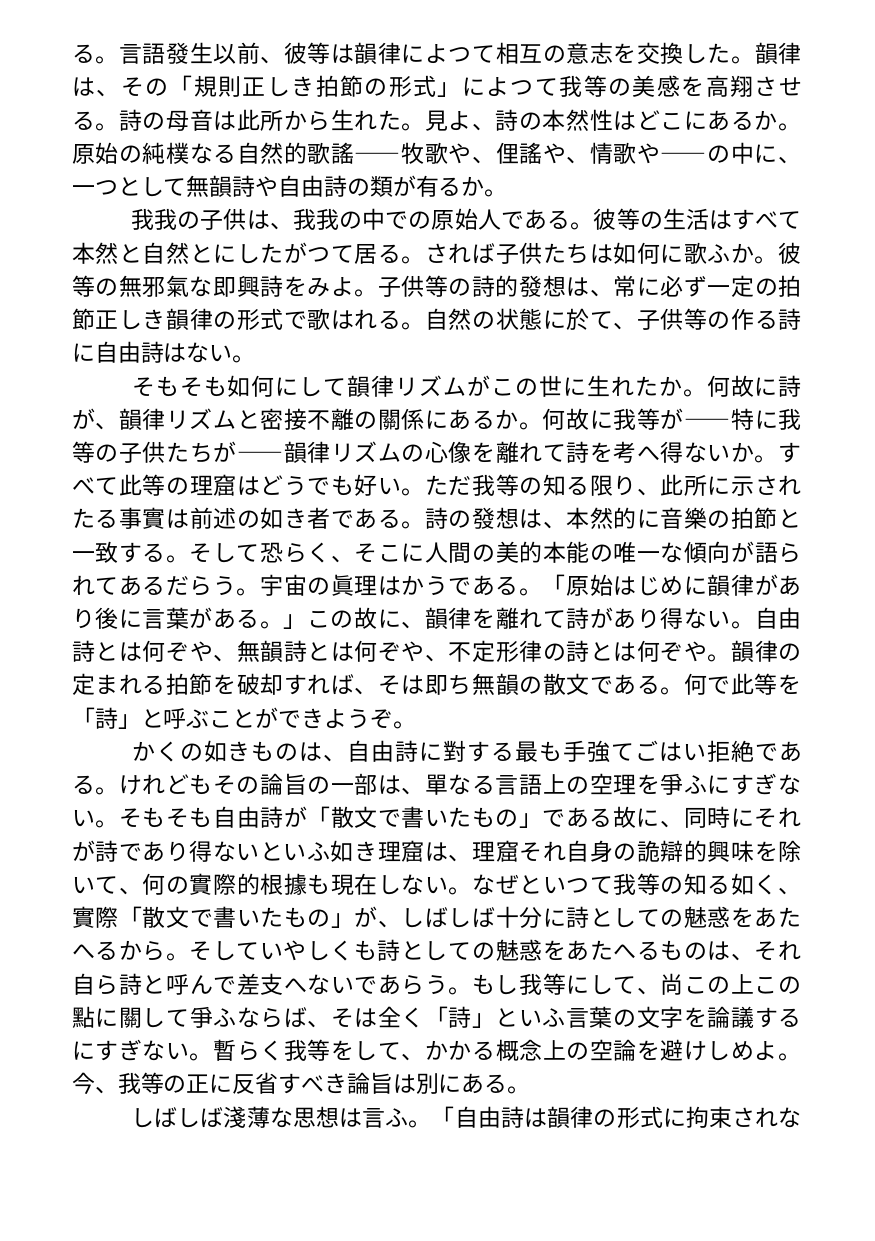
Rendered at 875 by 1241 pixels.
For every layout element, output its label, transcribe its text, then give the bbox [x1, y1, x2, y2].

text そもそも如何にして韻律リズムがこの世に生れたか。何故に詩が、韻律リズムと密接不離の關係にあるか。何故に我等が――特に我等の子供たちが――韻律リズムの心像を離れて詩を考へ得ないか。すべて此等の理窟はどうでも好い。ただ我等の知る限り、此所に示されたる事實は前述の如き者である。詩の發想は、本然的に音樂の拍節と一致する。そして恐らく、そこに人間の美的本能の唯一な傾向が語られてあるだらう。宇宙の眞理はかうである。「原始はじめに韻律があり後に言葉がある。」この故に、韻律を離れて詩があり得ない。自由詩とは何ぞや、無韻詩とは何ぞや、不定形律の詩とは何ぞや。韻律の定まれる拍節を破却すれば、そは即ち無韻の散文である。何で此等を「詩」と呼ぶことができようぞ。 [72, 368, 802, 734]
text かくの如きものは、自由詩に對する最も手強てごはい拒絶である。けれどもその論旨の一部は、單なる言語上の空理を爭ふにすぎない。そもそも自由詩が「散文で書いたもの」である故に、同時にそれが詩であり得ないといふ如き理窟は、理窟それ自身の詭辯的興味を除いて、何の實際的根據も現在しない。なぜといつて我等の知る如く、實際「散文で書いたもの」が、しばしば十分に詩としての魅惑をあたへるから。そしていやしくも詩としての魅惑をあたへるものは、それ自ら詩と呼んで差支へないであらう。もし我等にして、尚この上この點に關して爭ふならば、そは全く「詩」といふ言葉の文字を論議するにすぎない。暫らく我等をして、かかる概念上の空論を避けしめよ。今、我等の正に反省すべき論旨は別にある。 [72, 734, 802, 1099]
text しばしば淺薄な思想は言ふ。「自由詩は韻律の形式に拘束されな [72, 1099, 802, 1133]
text 我我の子供は、我我の中での原始人である。彼等の生活はすべて本然と自然とにしたがつて居る。されば子供たちは如何に歌ふか。彼等の無邪氣な即興詩をみよ。子供等の詩的發想は、常に必ず一定の拍節正しき韻律の形式で歌はれる。自然の状態に於て、子供等の作る詩に自由詩はない。 [72, 202, 802, 368]
text る。言語發生以前、彼等は韻律によつて相互の意志を交換した。韻律は、その「規則正しき拍節の形式」によつて我等の美感を高翔させる。詩の母音は此所から生れた。見よ、詩の本然性はどこにあるか。原始の純樸なる自然的歌謠――牧歌や、俚謠や、情歌や――の中に、一つとして無韻詩や自由詩の類が有るか。 [72, 36, 802, 202]
